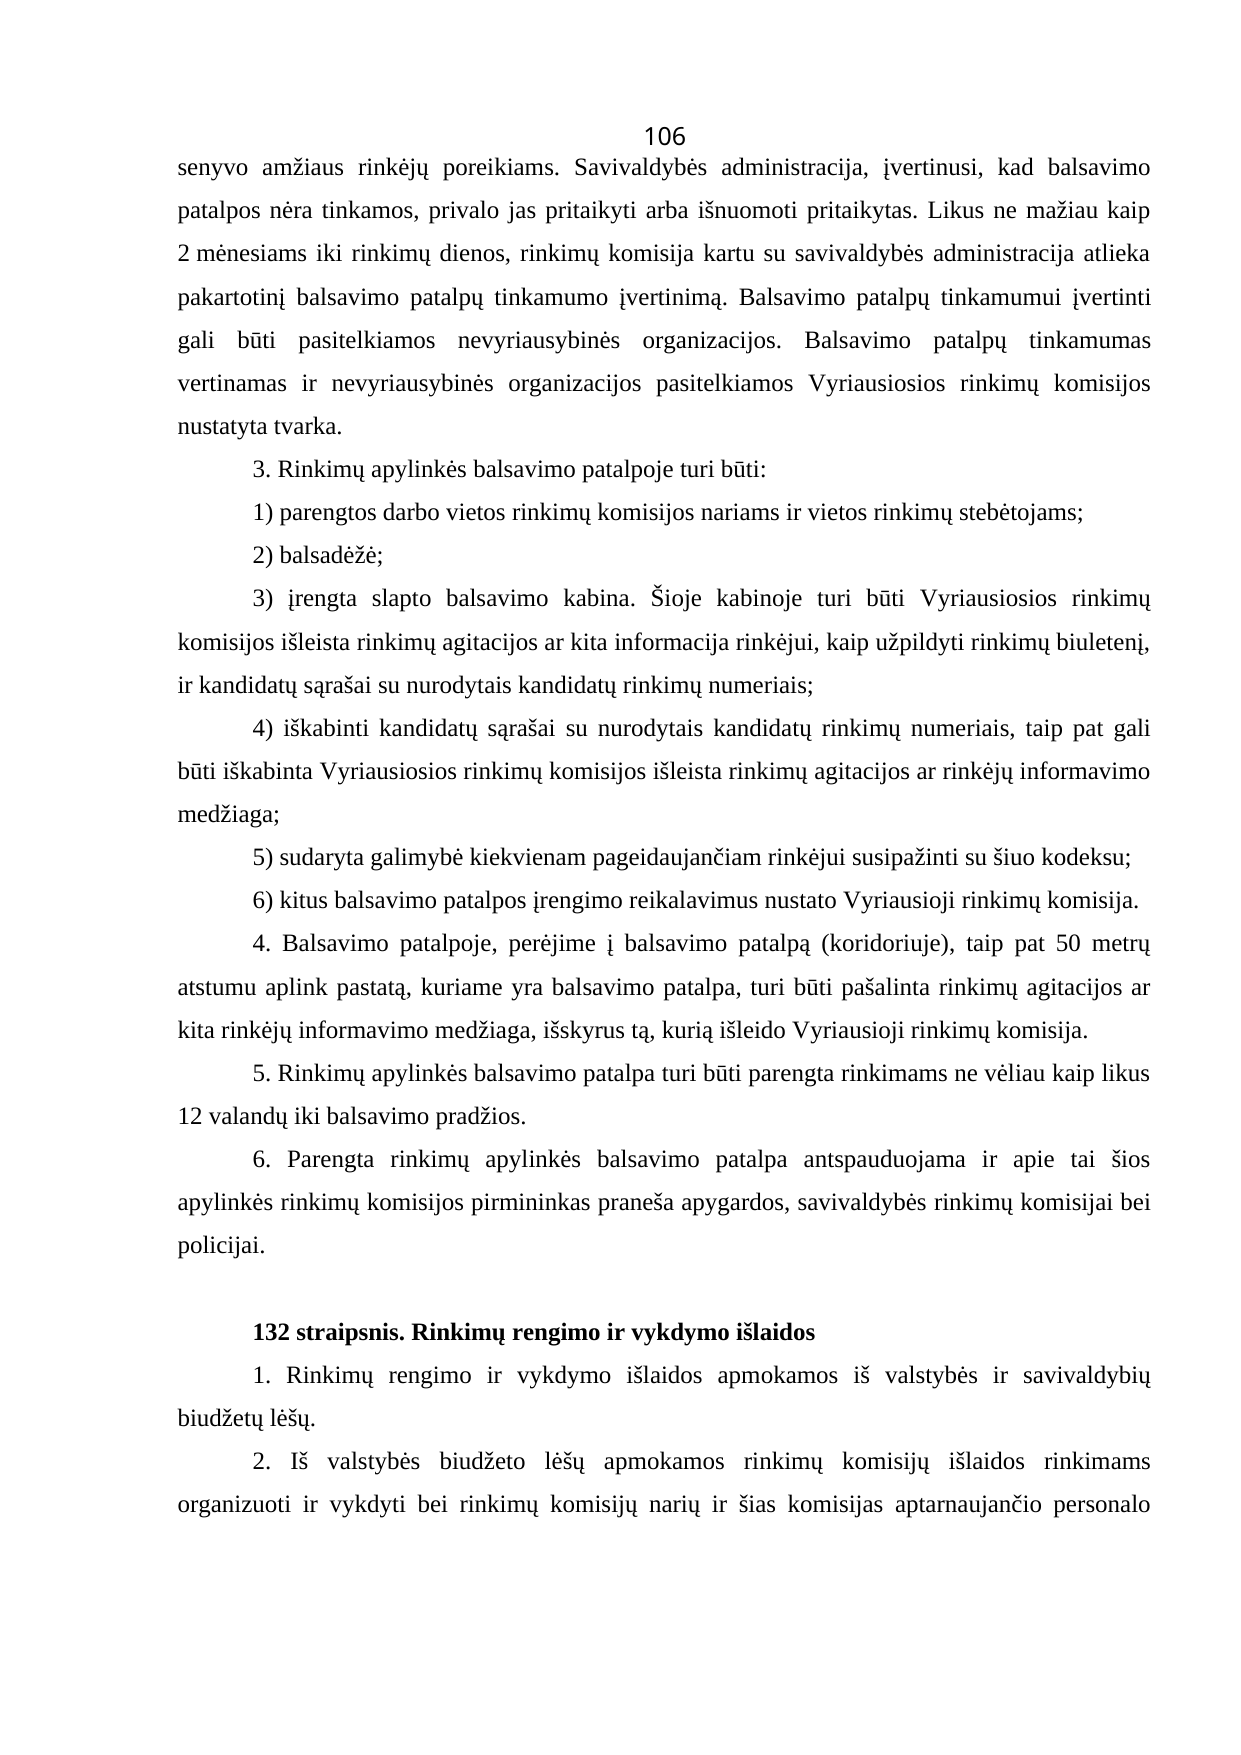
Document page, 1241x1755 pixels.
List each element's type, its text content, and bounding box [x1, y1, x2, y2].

text 1. Rinkimų rengimo ir vykdymo išlaidos apmokamos iš valstybės ir savivaldybių biudžetų lėšų. [177, 1360, 1152, 1432]
text 4) iškabinti kandidatų sąrašai su nurodytais kandidatų rinkimų numeriais, taip pat gali būti iškabinta Vyriausiosios rinkimų komisijos išleista rinkimų agitacijos ar rinkėjų informavimo medžiaga; [177, 713, 1152, 828]
text senyvo amžiaus rinkėjų poreikiams. Savivaldybės administracija, įvertinusi, kad balsavimo patalpos nėra tinkamos, privalo jas pritaikyti arba išnuomoti pritaikytas. Likus ne mažiau kaip 2 mėnesiams iki rinkimų dienos, rinkimų komisija kartu su savivaldybės administracija atlieka pakartotinį balsavimo patalpų tinkamumo įvertinimą. Balsavimo patalpų tinkamumui įvertinti gali būti pasitelkiamos nevyriausybinės organizacijos. Balsavimo patalpų tinkamumas vertinamas ir nevyriausybinės organizacijos pasitelkiamos Vyriausiosios rinkimų komisijos nustatyta tvarka. [177, 152, 1152, 440]
text 1) parengtos darbo vietos rinkimų komisijos nariams ir vietos rinkimų stebėtojams; [177, 497, 1152, 526]
text 4. Balsavimo patalpoje, perėjime į balsavimo patalpą (koridoriuje), taip pat 50 metrų atstumu aplink pastatą, kuriame yra balsavimo patalpa, turi būti pašalinta rinkimų agitacijos ar kita rinkėjų informavimo medžiaga, išskyrus tą, kurią išleido Vyriausioji rinkimų komisija. [177, 928, 1152, 1043]
text 2) balsadėžė; [177, 540, 1152, 569]
text 2. Iš valstybės biudžeto lėšų apmokamos rinkimų komisijų išlaidos rinkimams organizuoti ir vykdyti bei rinkimų komisijų narių ir šias komisijas aptarnaujančio personalo [177, 1446, 1152, 1518]
text 5. Rinkimų apylinkės balsavimo patalpa turi būti parengta rinkimams ne vėliau kaip likus 12 valandų iki balsavimo pradžios. [177, 1058, 1152, 1130]
text 5) sudaryta galimybė kiekvienam pageidaujančiam rinkėjui susipažinti su šiuo kodeksu; [177, 842, 1152, 871]
text 3. Rinkimų apylinkės balsavimo patalpoje turi būti: [177, 454, 1152, 483]
text 3) įrengta slapto balsavimo kabina. Šioje kabinoje turi būti Vyriausiosios rinkimų komisijos išleista rinkimų agitacijos ar kita informacija rinkėjui, kaip užpildyti rinkimų biuletenį, ir kandidatų sąrašai su nurodytais kandidatų rinkimų numeriais; [177, 583, 1152, 698]
text 6) kitus balsavimo patalpos įrengimo reikalavimus nustato Vyriausioji rinkimų komisija. [177, 885, 1152, 914]
text 6. Parengta rinkimų apylinkės balsavimo patalpa antspauduojama ir apie tai šios apylinkės rinkimų komisijos pirmininkas praneša apygardos, savivaldybės rinkimų komisijai bei policijai. [177, 1144, 1152, 1259]
text 132 straipsnis. Rinkimų rengimo ir vykdymo išlaidos [177, 1317, 1152, 1345]
